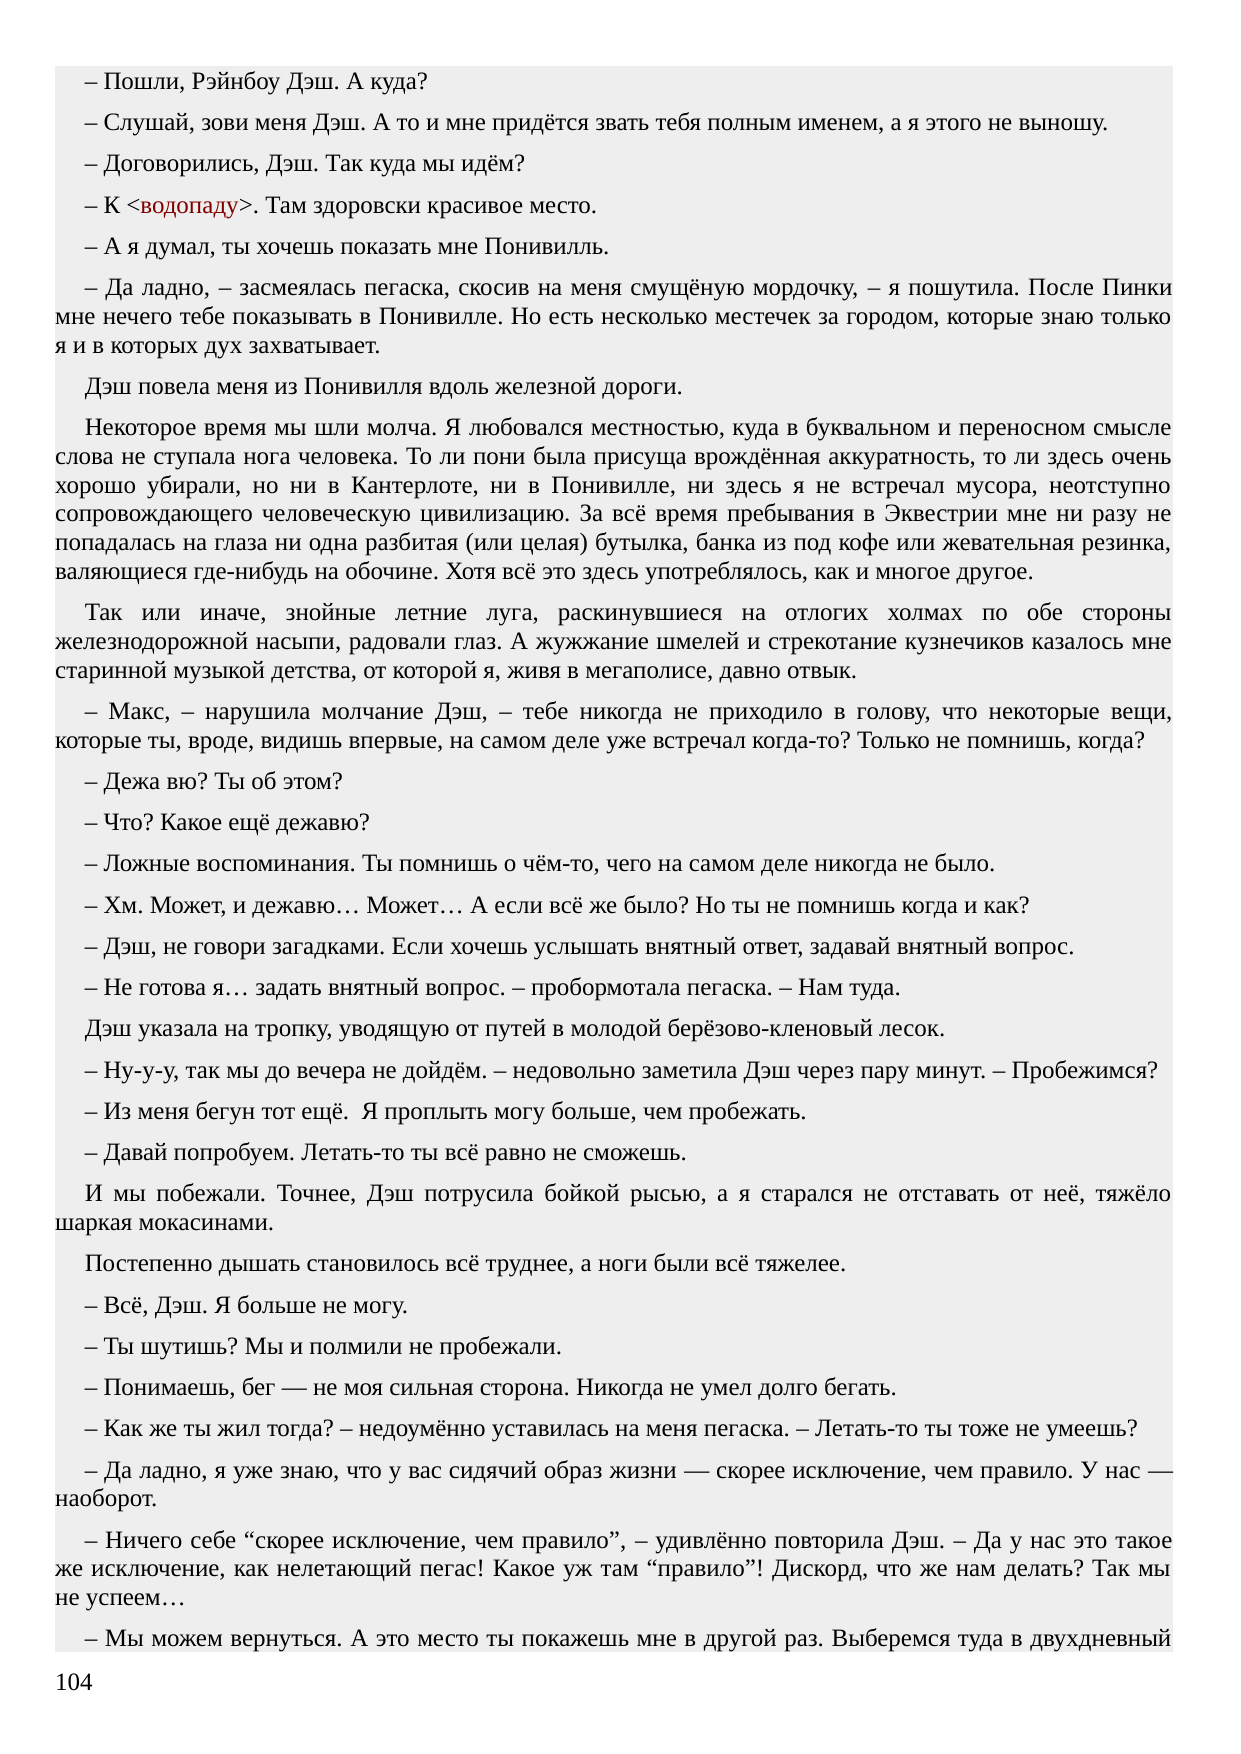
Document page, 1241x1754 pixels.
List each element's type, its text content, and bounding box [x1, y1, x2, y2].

text Дэш указала на тропку, уводящую от путей в молодой берёзово-кленовый лесок. [55, 1013, 1173, 1042]
text – Дэш, не говори загадками. Если хочешь услышать внятный ответ, задавай внятный вопрос. [55, 931, 1173, 960]
text Некоторое время мы шли молча. Я любовался местностью, куда в буквальном и переносном смысле слова не ступала нога человека. То ли пони была присуща врождённая аккуратность, то ли здесь очень хорошо убирали, но ни в Кантерлоте, ни в Понивилле, ни здесь я не встречал мусора, неотступно сопровождающего человеческую цивилизацию. За всё время пребывания в Эквестрии мне ни разу не попадалась на глаза ни одна разбитая (или целая) бутылка, банка из под кофе или жевательная резинка, валяющиеся где-нибудь на обочине. Хотя всё это здесь употреблялось, как и многое другое. [55, 412, 1173, 585]
text – Ну-у-у, так мы до вечера не дойдём. – недовольно заметила Дэш через пару минут. – Пробежимся? [55, 1055, 1173, 1083]
text – Как же ты жил тогда? – недоумённо уставилась на меня пегаска. – Летать-то ты тоже не умеешь? [55, 1413, 1173, 1442]
text – Пошли, Рэйнбоу Дэш. А куда? [55, 66, 1173, 95]
text – Да ладно, я уже знаю, что у вас сидячий образ жизни — скорее исключение, чем правило. У нас — наоборот. [55, 1455, 1173, 1512]
text – Макс, – нарушила молчание Дэш, – тебе никогда не приходило в голову, что некоторые вещи, которые ты, вроде, видишь впервые, на самом деле уже встречал когда-то? Только не помнишь, когда? [55, 696, 1173, 753]
text – Ты шутишь? Мы и полмили не пробежали. [55, 1331, 1173, 1360]
text – Ничего себе “скорее исключение, чем правило”, – удивлённо повторила Дэш. – Да у нас это такое же исключение, как нелетающий пегас! Какое уж там “правило”! Дискорд, что же нам делать? Так мы не успеем… [55, 1525, 1173, 1611]
text Постепенно дышать становилось всё труднее, а ноги были всё тяжелее. [55, 1248, 1173, 1277]
text – Что? Какое ещё дежавю? [55, 807, 1173, 836]
text – Договорились, Дэш. Так куда мы идём? [55, 148, 1173, 177]
text – Да ладно, – засмеялась пегаска, скосив на меня смущёную мордочку, – я пошутила. После Пинки мне нечего тебе показывать в Понивилле. Но есть несколько местечек за городом, которые знаю только я и в которых дух захватывает. [55, 272, 1173, 358]
text – Слушай, зови меня Дэш. А то и мне придётся звать тебя полным именем, а я этого не выношу. [55, 107, 1173, 136]
text – А я думал, ты хочешь показать мне Понивилль. [55, 231, 1173, 260]
text – Всё, Дэш. Я больше не могу. [55, 1290, 1173, 1318]
text – Мы можем вернуться. А это место ты покажешь мне в другой раз. Выберемся туда в двухдневный [55, 1623, 1173, 1652]
text Дэш повела меня из Понивилля вдоль железной дороги. [55, 371, 1173, 400]
text – Хм. Может, и дежавю… Может… А если всё же было? Но ты не помнишь когда и как? [55, 890, 1173, 918]
text – К <водопаду>. Там здоровски красивое место. [55, 190, 1173, 218]
text – Дежа вю? Ты об этом? [55, 766, 1173, 795]
text – Понимаешь, бег — не моя сильная сторона. Никогда не умел долго бегать. [55, 1372, 1173, 1401]
text И мы побежали. Точнее, Дэш потрусила бойкой рысью, а я старался не отставать от неё, тяжёло шаркая мокасинами. [55, 1178, 1173, 1236]
text – Давай попробуем. Летать-то ты всё равно не сможешь. [55, 1137, 1173, 1166]
text – Из меня бегун тот ещё. Я проплыть могу больше, чем пробежать. [55, 1096, 1173, 1125]
text – Ложные воспоминания. Ты помнишь о чём-то, чего на самом деле никогда не было. [55, 848, 1173, 877]
text – Не готова я… задать внятный вопрос. – пробормотала пегаска. – Нам туда. [55, 972, 1173, 1001]
text Так или иначе, знойные летние луга, раскинувшиеся на отлогих холмах по обе стороны железнодорожной насыпи, радовали глаз. А жужжание шмелей и стрекотание кузнечиков казалось мне старинной музыкой детства, от которой я, живя в мегаполисе, давно отвык. [55, 597, 1173, 683]
